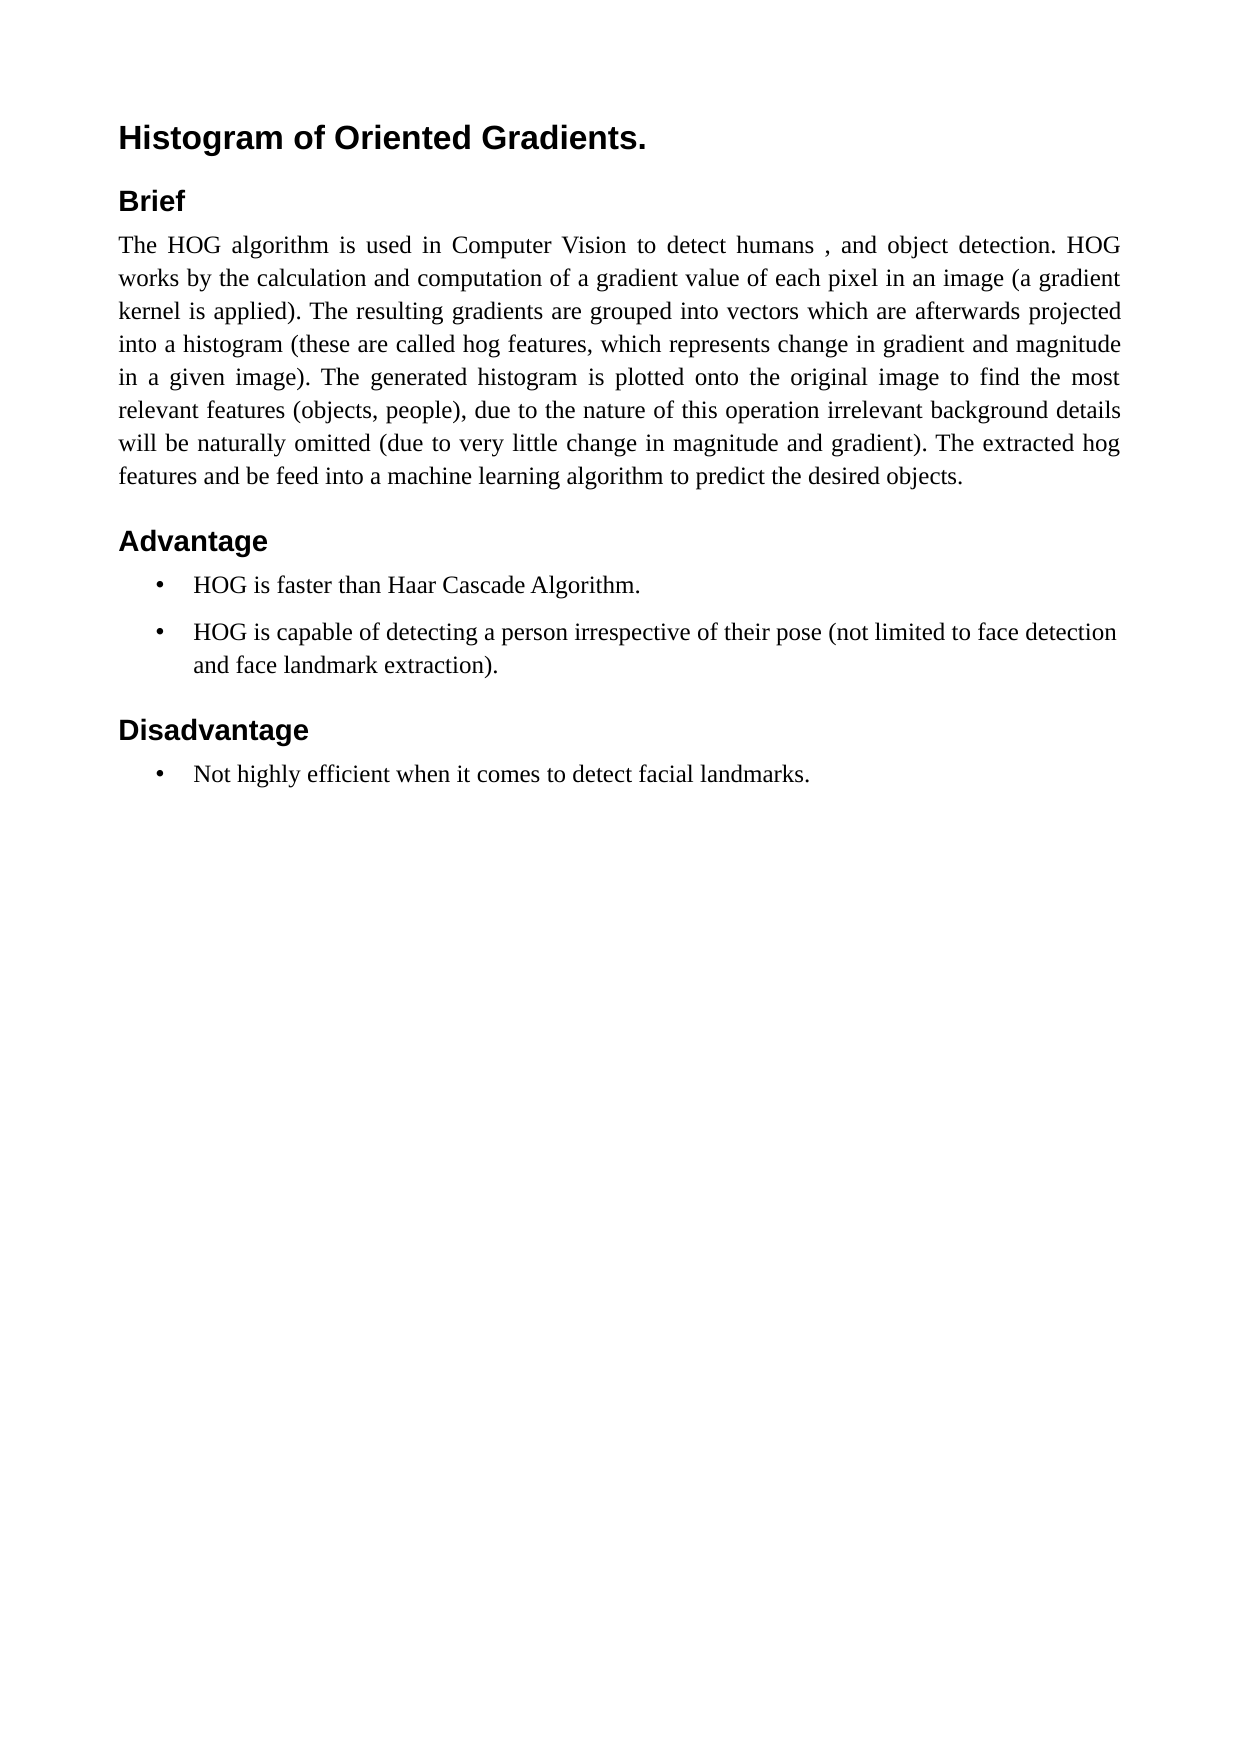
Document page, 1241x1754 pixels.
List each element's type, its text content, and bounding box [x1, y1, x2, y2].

list HOG is faster than Haar Cascade Algorithm. [156, 570, 1122, 598]
subtitle Histogram of Oriented Gradients. [118, 118, 1122, 157]
subtitle Brief [118, 184, 1122, 218]
list Not highly efficient when it comes to detect facial landmarks. [156, 759, 1122, 787]
subtitle Disadvantage [118, 712, 1122, 746]
text The HOG algorithm is used in Computer Vision to detect humans , and object detection. HOG works by the calculation and computation of a gradient value of each pixel in an image (a gradient kernel is applied). The resulting gradients are grouped into vectors which are afterwards projected into a histogram (these are called hog features, which represents change in gradient and magnitude in a given image). The generated histogram is plotted onto the original image to find the most relevant features (objects, people), due to the nature of this operation irrelevant background details will be naturally omitted (due to very little change in magnitude and gradient). The extracted hog features and be feed into a machine learning algorithm to predict the desired objects. [118, 230, 1122, 490]
list HOG is capable of detecting a person irrespective of their pose (not limited to face detection and face landmark extraction). [156, 617, 1122, 679]
subtitle Advantage [118, 523, 1122, 557]
